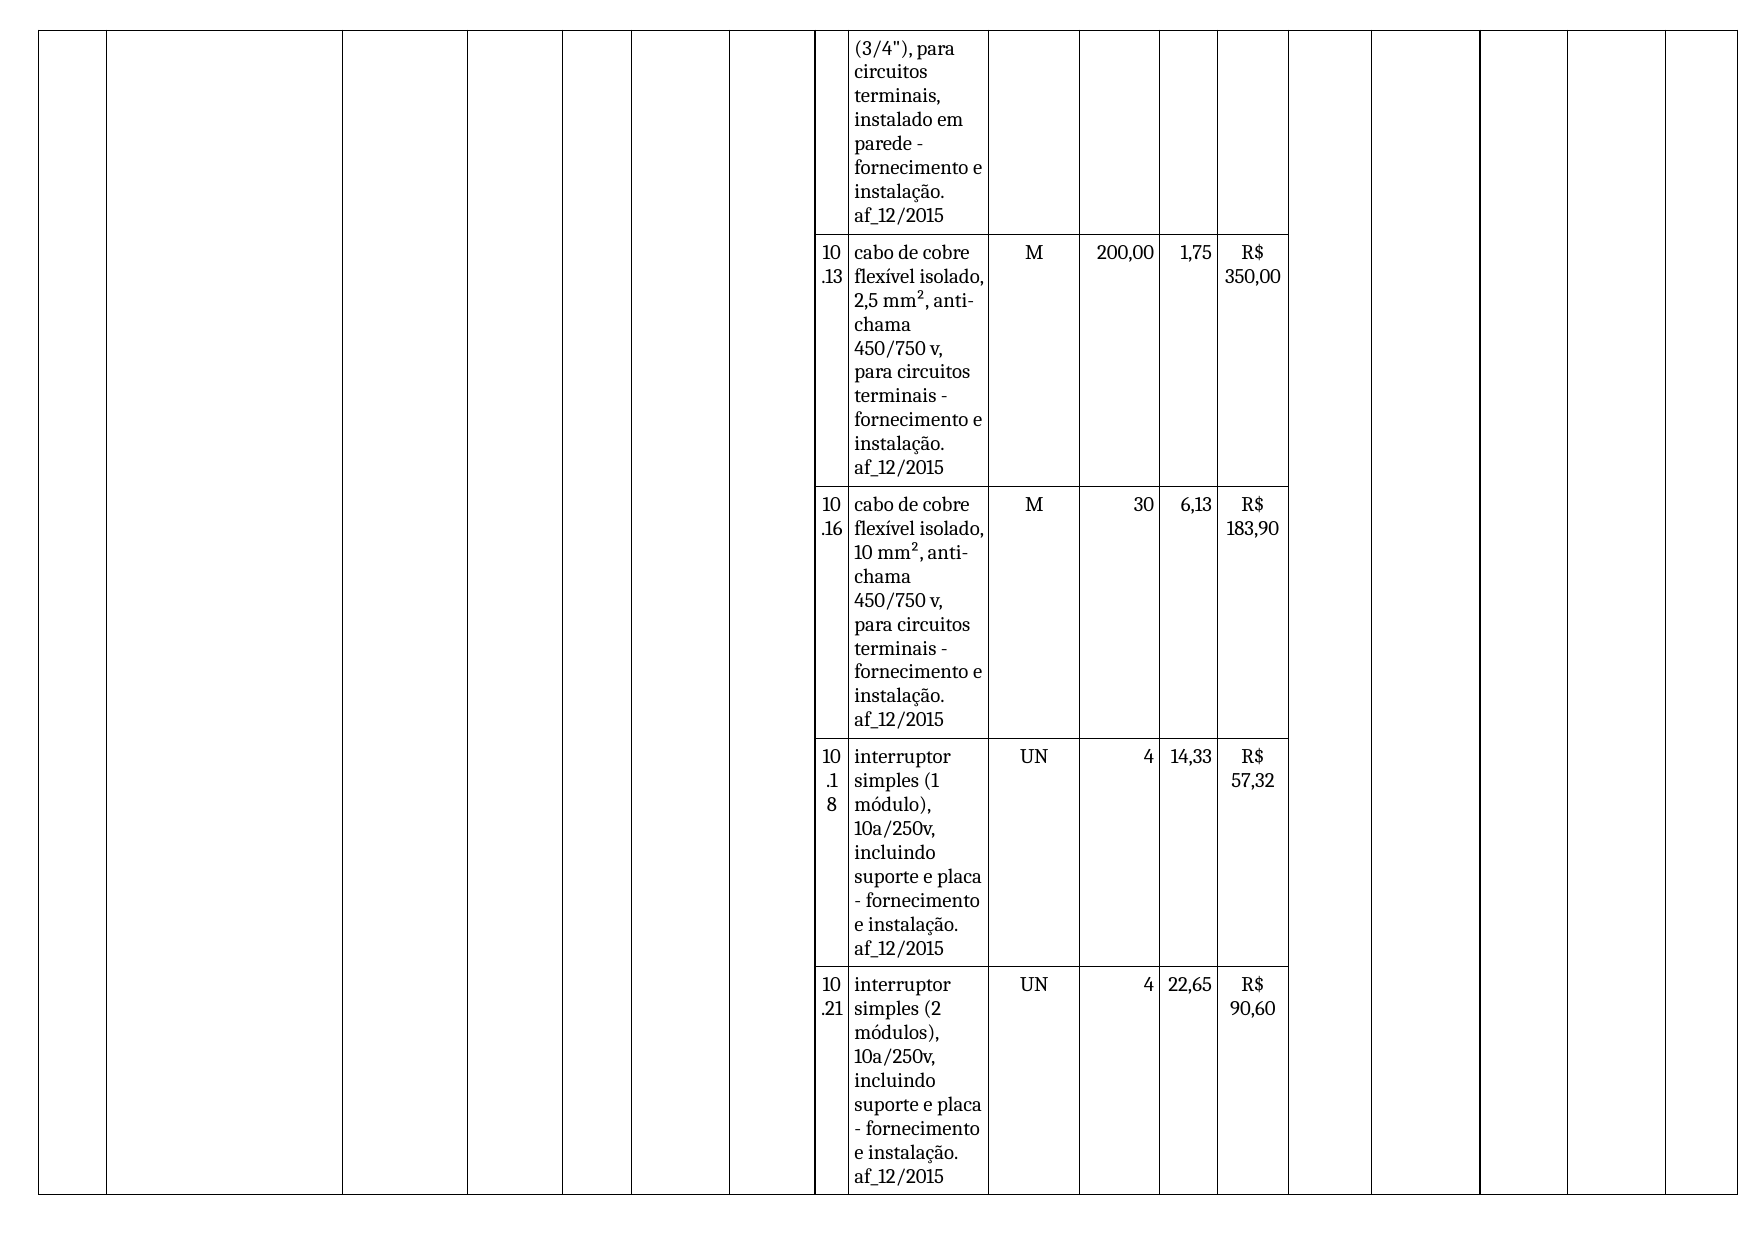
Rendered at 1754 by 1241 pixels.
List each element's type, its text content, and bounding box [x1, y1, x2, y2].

table_cell interruptor simples (2 módulos), 10a/250v, incluindo suporte e placa - fornecimento e instalação. af_12/2015 [849, 967, 988, 1194]
table_cell [1160, 31, 1217, 234]
table_cell [1568, 31, 1665, 1194]
table_cell 4 [1080, 967, 1159, 1194]
table_cell 200,00 [1080, 235, 1159, 486]
table_cell [1218, 31, 1288, 234]
table_cell R$ 57,32 [1218, 739, 1288, 966]
table_cell [1080, 31, 1159, 234]
table_cell M [989, 235, 1079, 486]
table_cell [730, 31, 814, 1194]
table_cell R$ 350,00 [1218, 235, 1288, 486]
table_cell 22,65 [1160, 967, 1217, 1194]
table_cell 10.21 [816, 967, 848, 1194]
table_cell R$ 90,60 [1218, 967, 1288, 1194]
table_cell 30 [1080, 487, 1159, 738]
table_cell UN [989, 739, 1079, 966]
table_cell [632, 31, 729, 1194]
table_cell R$ 183,90 [1218, 487, 1288, 738]
table_cell [563, 31, 631, 1194]
table_cell 10.16 [816, 487, 848, 738]
table_cell 6,13 [1160, 487, 1217, 738]
table_cell [39, 31, 106, 1194]
table_cell UN [989, 967, 1079, 1194]
table_cell 14,33 [1160, 739, 1217, 966]
table_cell 1,75 [1160, 235, 1217, 486]
table_cell cabo de cobre flexível isolado, 10 mm², anti-chama 450/750 v, para circuitos terminais - fornecimento e instalação. af_12/2015 [849, 487, 988, 738]
table_cell cabo de cobre flexível isolado, 2,5 mm², anti-chama 450/750 v, para circuitos terminais - fornecimento e instalação. af_12/2015 [849, 235, 988, 486]
table_cell [1289, 31, 1371, 1194]
table_cell [1372, 31, 1479, 1194]
table_cell [343, 31, 467, 1194]
table_cell [816, 31, 848, 234]
table_cell [468, 31, 562, 1194]
table_cell (3/4"), para circuitos terminais, instalado em parede - fornecimento e instalação. af_12/2015 [849, 31, 988, 234]
table_cell [1666, 31, 1737, 1194]
table_cell [107, 31, 342, 1194]
table_cell 4 [1080, 739, 1159, 966]
table_cell 10.13 [816, 235, 848, 486]
table_cell 10.18 [816, 739, 848, 966]
table_cell M [989, 487, 1079, 738]
table_cell [989, 31, 1079, 234]
table_cell [1481, 31, 1567, 1194]
table_cell interruptor simples (1 módulo), 10a/250v, incluindo suporte e placa - fornecimento e instalação. af_12/2015 [849, 739, 988, 966]
